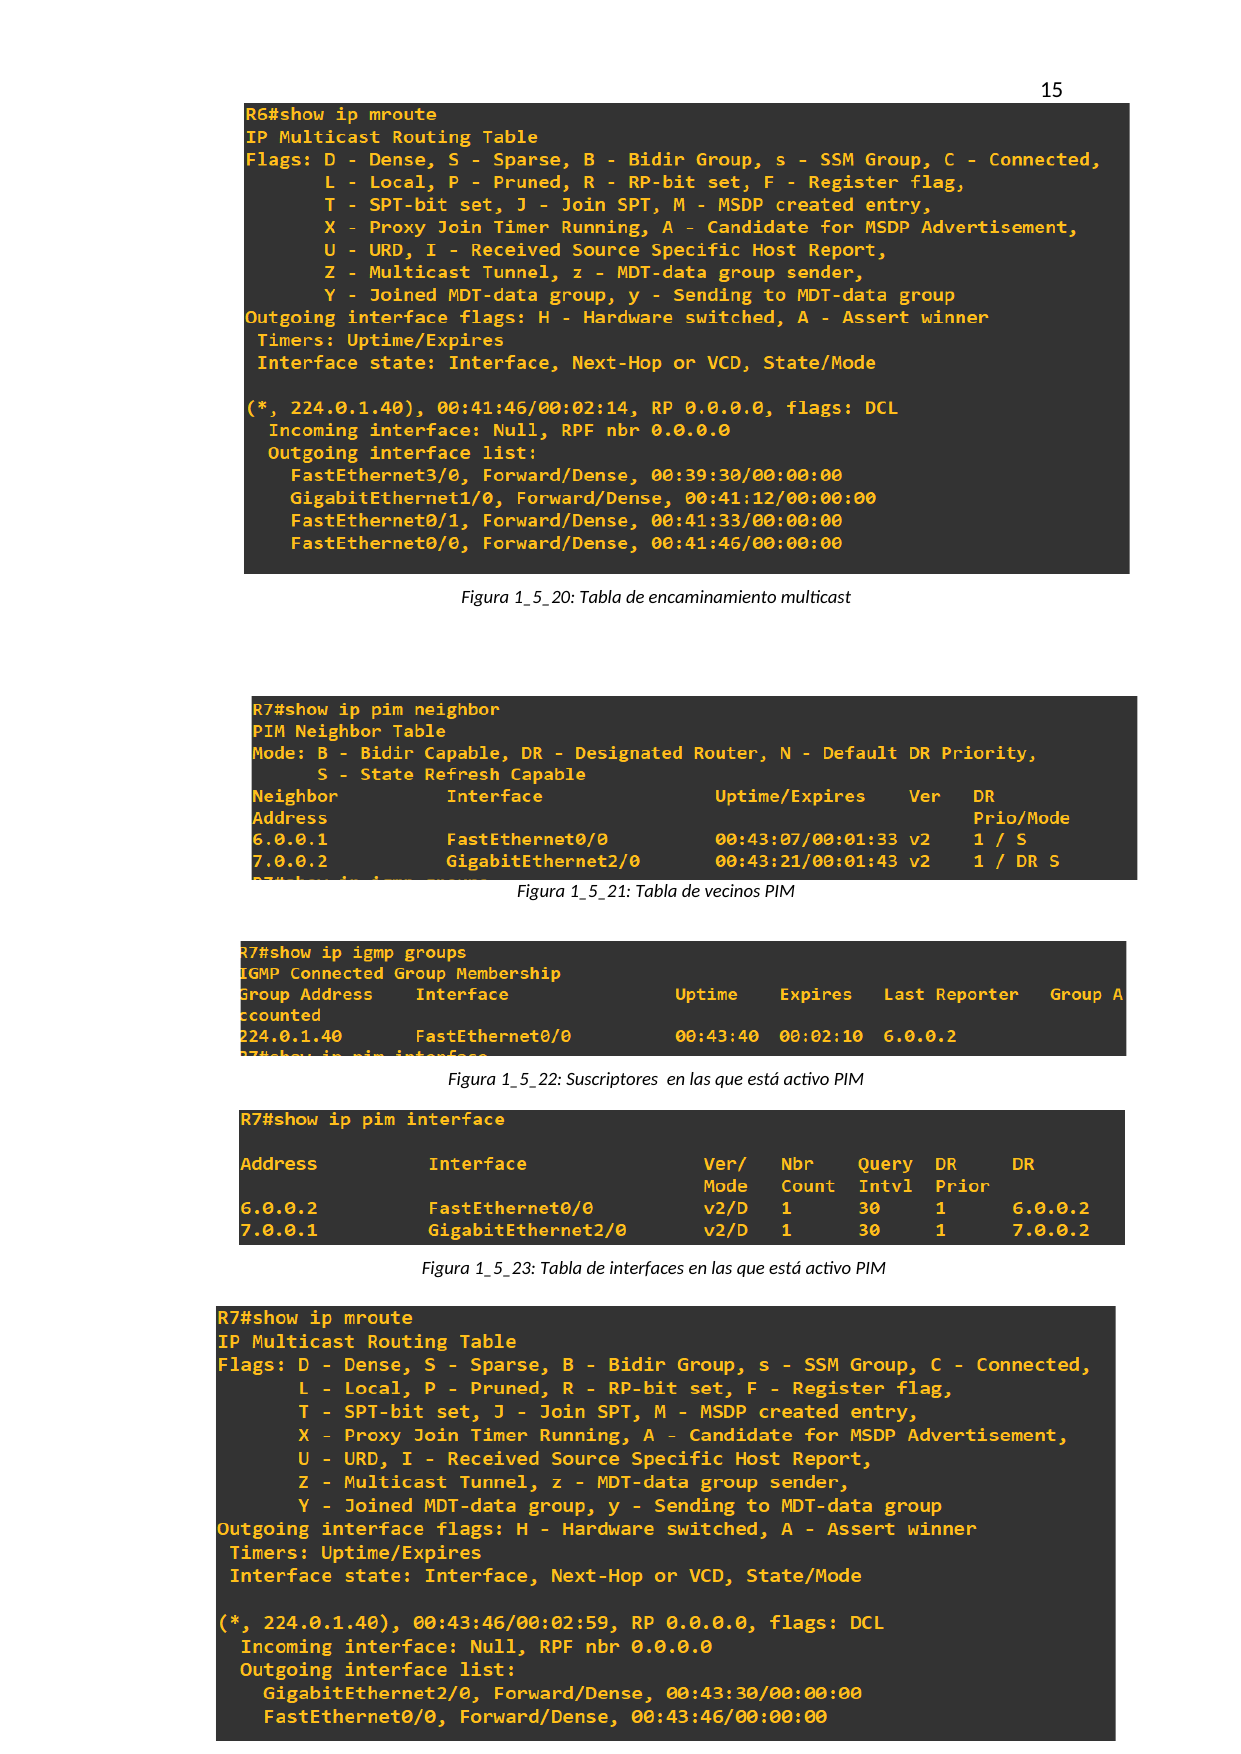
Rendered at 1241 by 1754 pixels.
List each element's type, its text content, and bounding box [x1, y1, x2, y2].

text Figura 1_5_21: Tabla de vecinos PIM [251, 880, 1063, 902]
text Figura 1_5_23: Tabla de interfaces en las que está activo PIM [251, 1245, 1063, 1279]
text [251, 926, 1063, 941]
text Figura 1_5_22: Suscriptores en las que está activo PIM [251, 1056, 1063, 1090]
text [251, 679, 1063, 696]
text Figura 1_5_20: Tabla de encaminamiento multicast [251, 574, 1063, 608]
